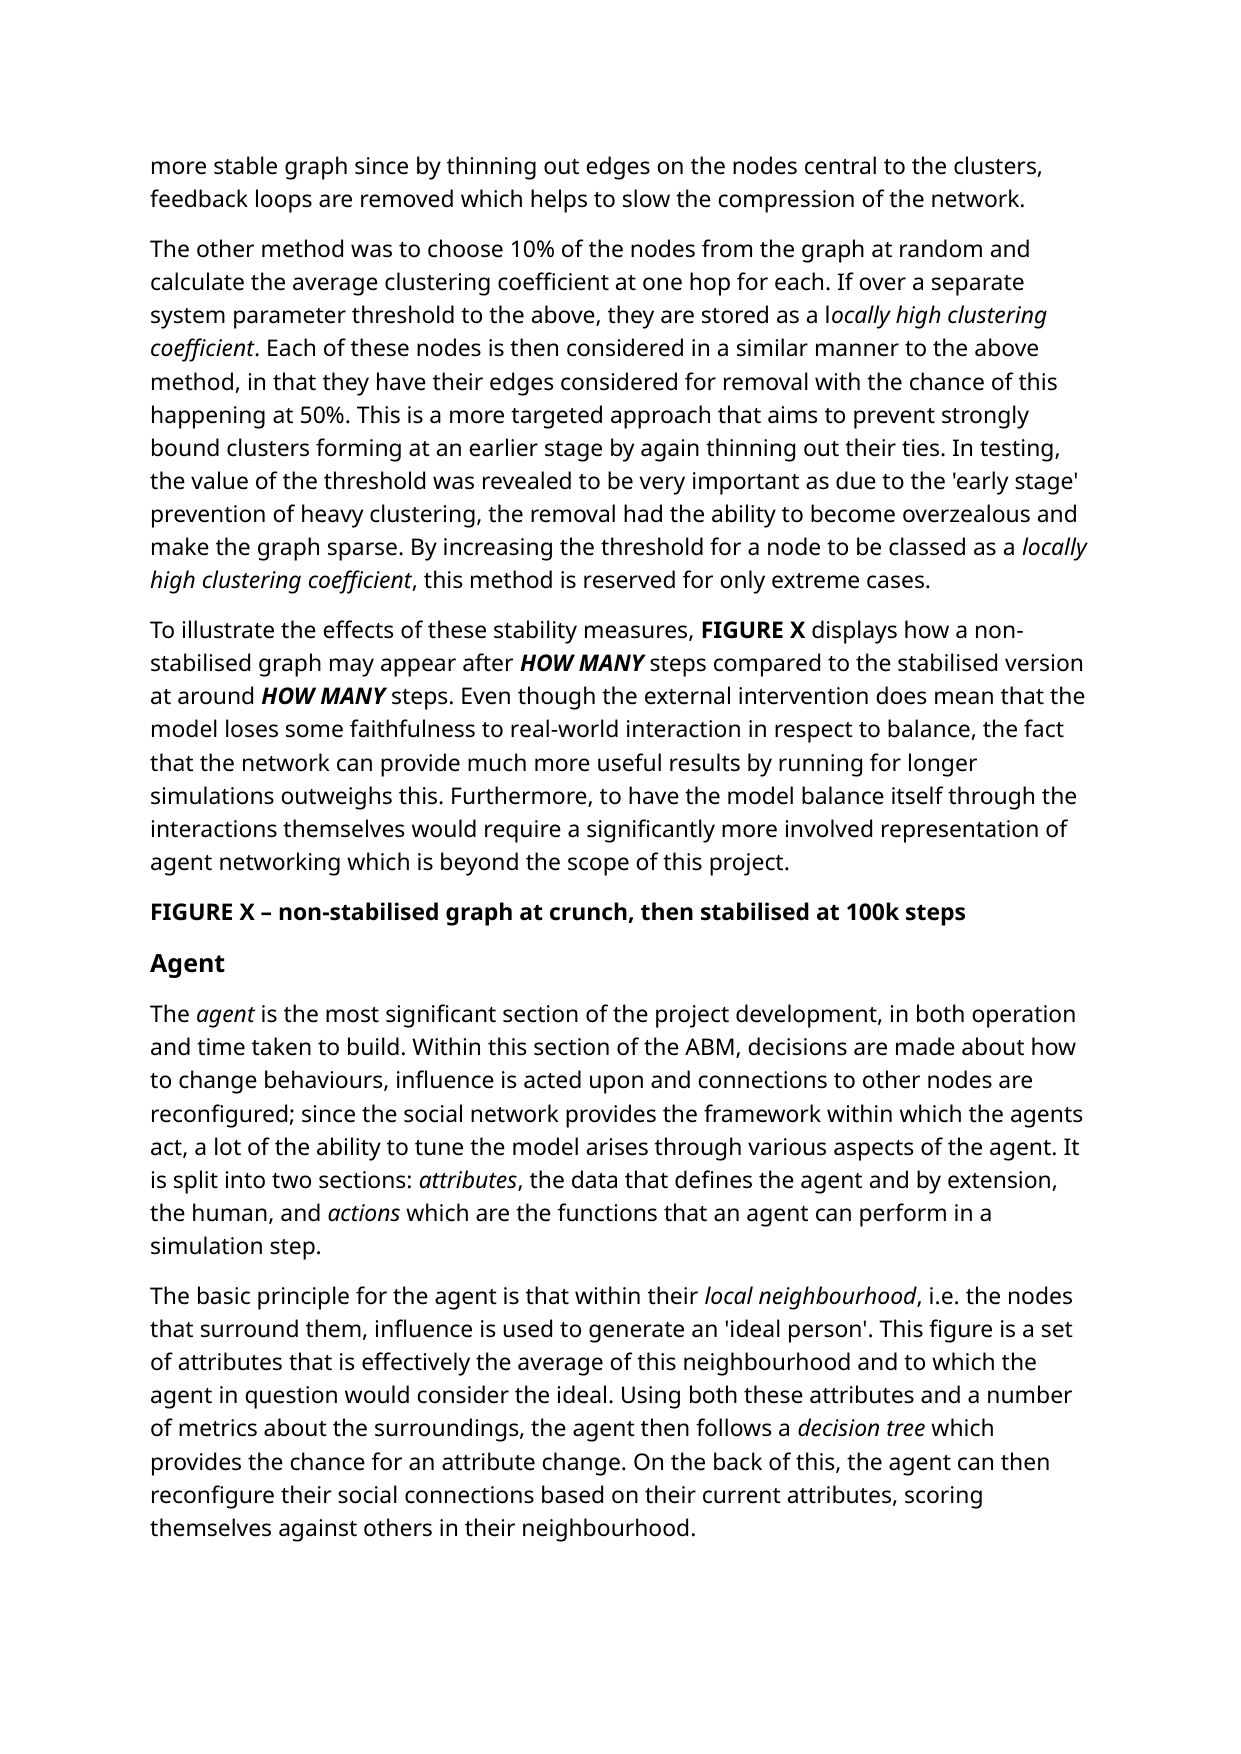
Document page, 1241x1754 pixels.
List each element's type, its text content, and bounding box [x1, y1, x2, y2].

text more stable graph since by thinning out edges on the nodes central to the clusters, feedback loops are removed which helps to slow the compression of the network. [150, 150, 1090, 214]
text FIGURE X – non-stabilised graph at crunch, then stabilised at 100k steps [150, 896, 1090, 927]
text The agent is the most significant section of the project development, in both operation and time taken to build. Within this section of the ABM, decisions are made about how to change behaviours, influence is acted upon and connections to other nodes are reconfigured; since the social network provides the framework within which the agents act, a lot of the ability to tune the model arises through various aspects of the agent. It is split into two sections: attributes, the data that defines the agent and by extension, the human, and actions which are the functions that an agent can perform in a simulation step. [150, 998, 1090, 1261]
text The other method was to choose 10% of the nodes from the graph at random and calculate the average clustering coefficient at one hop for each. If over a separate system parameter threshold to the above, they are stored as a locally high clustering coefficient. Each of these nodes is then considered in a similar manner to the above method, in that they have their edges considered for removal with the chance of this happening at 50%. This is a more targeted approach that aims to prevent strongly bound clusters forming at an earlier stage by again thinning out their ties. In testing, the value of the threshold was revealed to be very important as due to the 'early stage' prevention of heavy clustering, the removal had the ability to become overzealous and make the graph sparse. By increasing the threshold for a node to be classed as a locally high clustering coefficient, this method is reserved for only extreme cases. [150, 233, 1090, 595]
text To illustrate the effects of these stability measures, FIGURE X displays how a non-stabilised graph may appear after HOW MANY steps compared to the stabilised version at around HOW MANY steps. Even though the external intervention does mean that the model loses some faithfulness to real-world interaction in respect to balance, the fact that the network can provide much more useful results by running for longer simulations outweighs this. Furthermore, to have the model balance itself through the interactions themselves would require a significantly more involved representation of agent networking which is beyond the scope of this project. [150, 614, 1090, 877]
text Agent [150, 945, 1090, 979]
text The basic principle for the agent is that within their local neighbourhood, i.e. the nodes that surround them, influence is used to generate an 'ideal person'. This figure is a set of attributes that is effectively the average of this neighbourhood and to which the agent in question would consider the ideal. Using both these attributes and a number of metrics about the surroundings, the agent then follows a decision tree which provides the chance for an attribute change. On the back of this, the agent can then reconfigure their social connections based on their current attributes, scoring themselves against others in their neighbourhood. [150, 1280, 1090, 1543]
